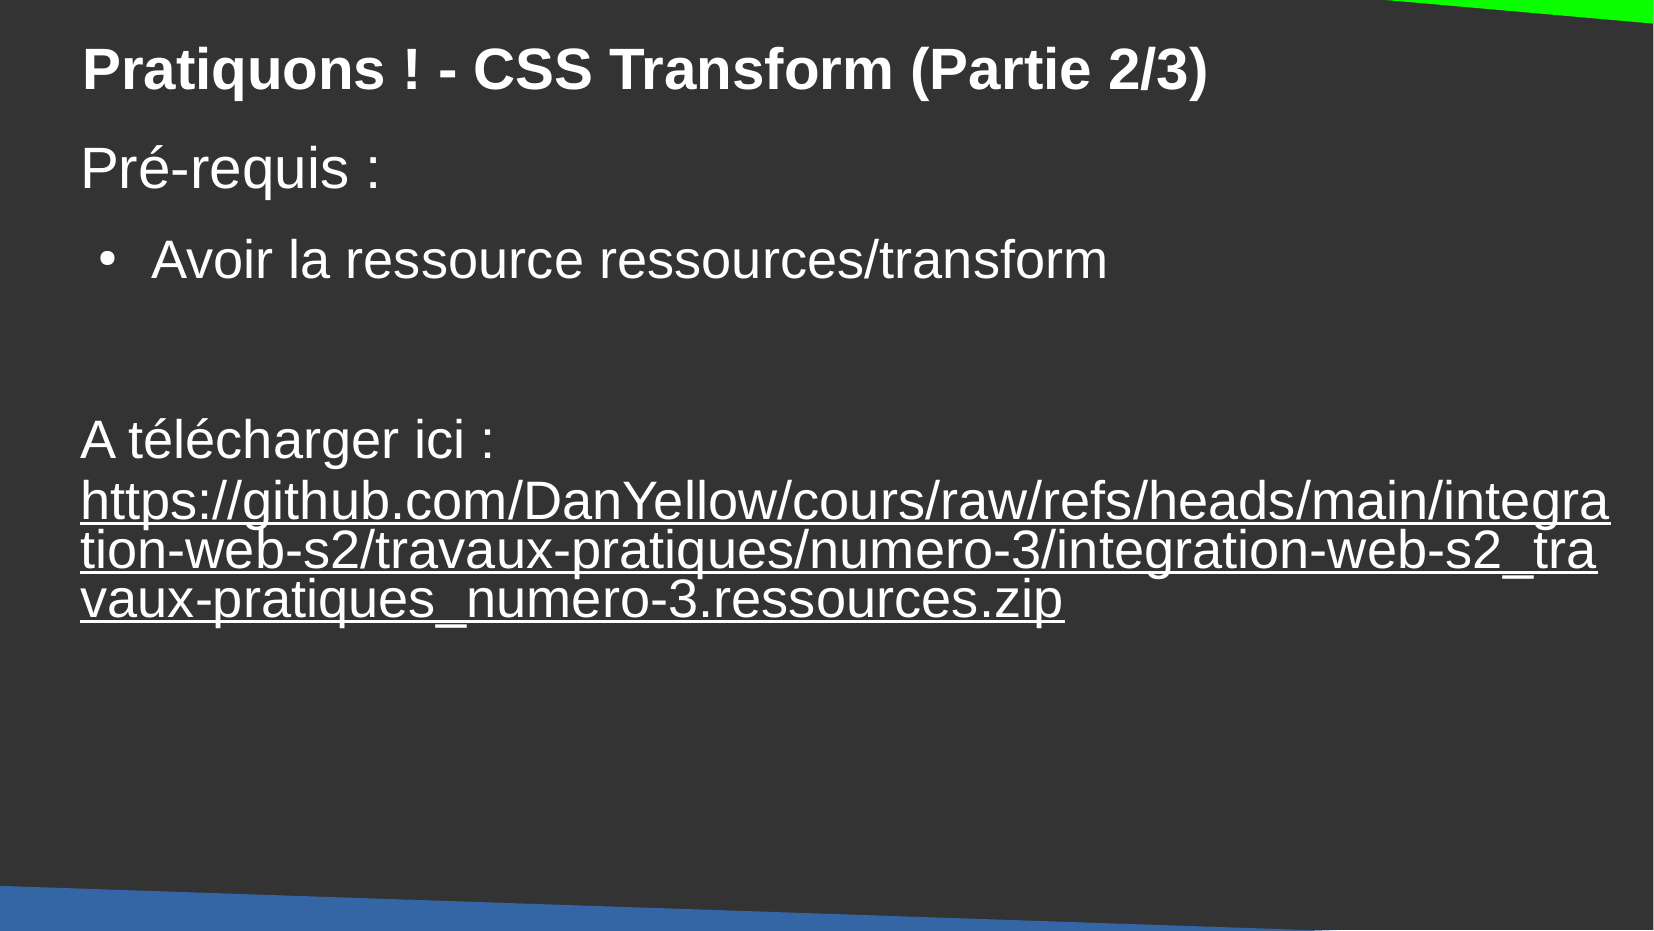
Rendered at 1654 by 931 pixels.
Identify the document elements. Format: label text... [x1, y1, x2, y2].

text_box [1385, 0, 1654, 24]
list Pré-requis : Avoir la ressource ressources/transform A télécharger ici : https://github.com/DanYellow/cours/raw/refs/heads/main/integration-web-s2/travaux-pratiques/numero-3/integration-web-s2_travaux-pratiques_numero-3.ressources.zip [80, 135, 1620, 721]
title Pratiquons ! - CSS Transform (Partie 2/3) [82, 37, 1571, 114]
text_box [0, 885, 1337, 931]
